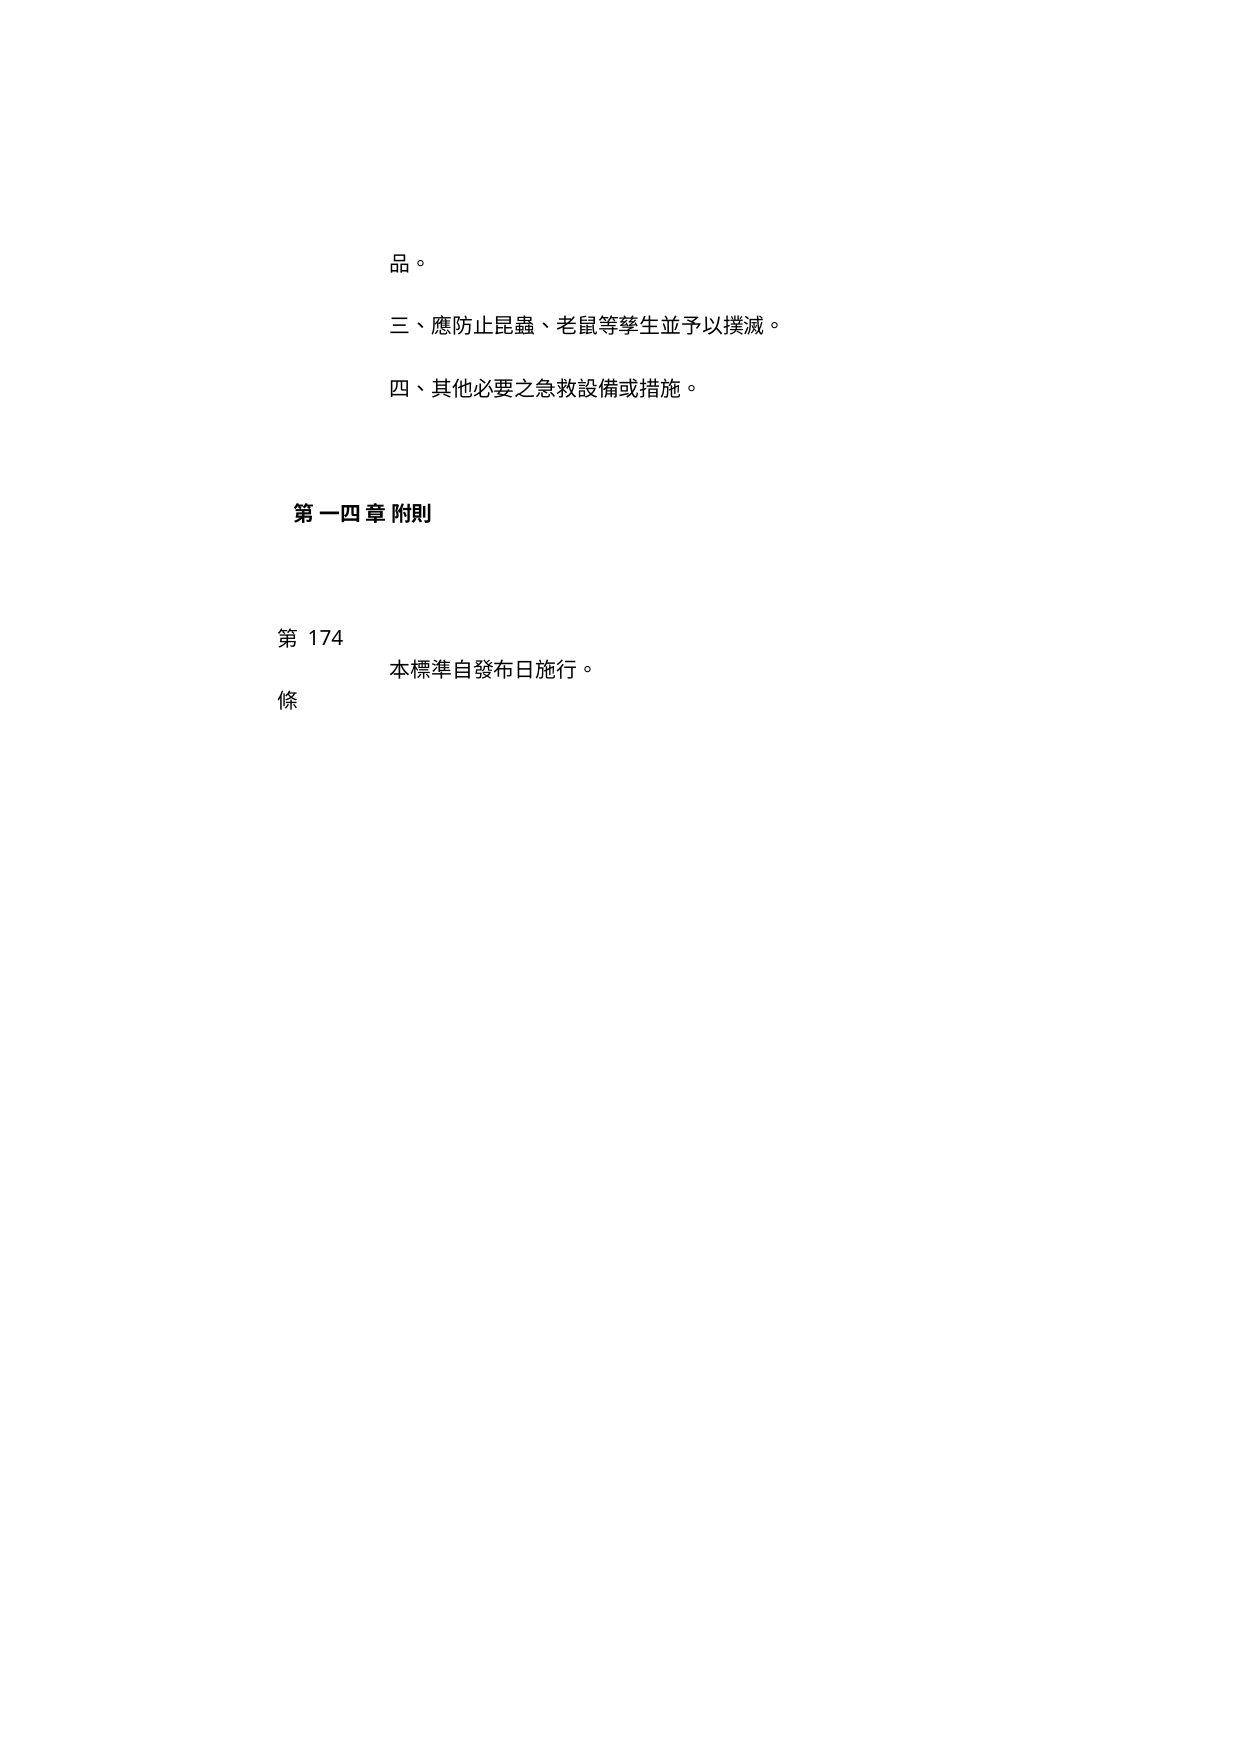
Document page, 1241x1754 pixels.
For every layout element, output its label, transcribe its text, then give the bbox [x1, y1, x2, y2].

table_cell 品。 三、應防止昆蟲、老鼠等孳生並予以撲滅。 四、其他必要之急救設備或措施。 [386, 158, 966, 411]
table_cell 第 174 條 [274, 536, 386, 724]
table_cell 第 一四 章 附則 [274, 411, 966, 536]
table_cell [274, 158, 386, 411]
table_cell 本標準自發布日施行。 [386, 536, 966, 724]
